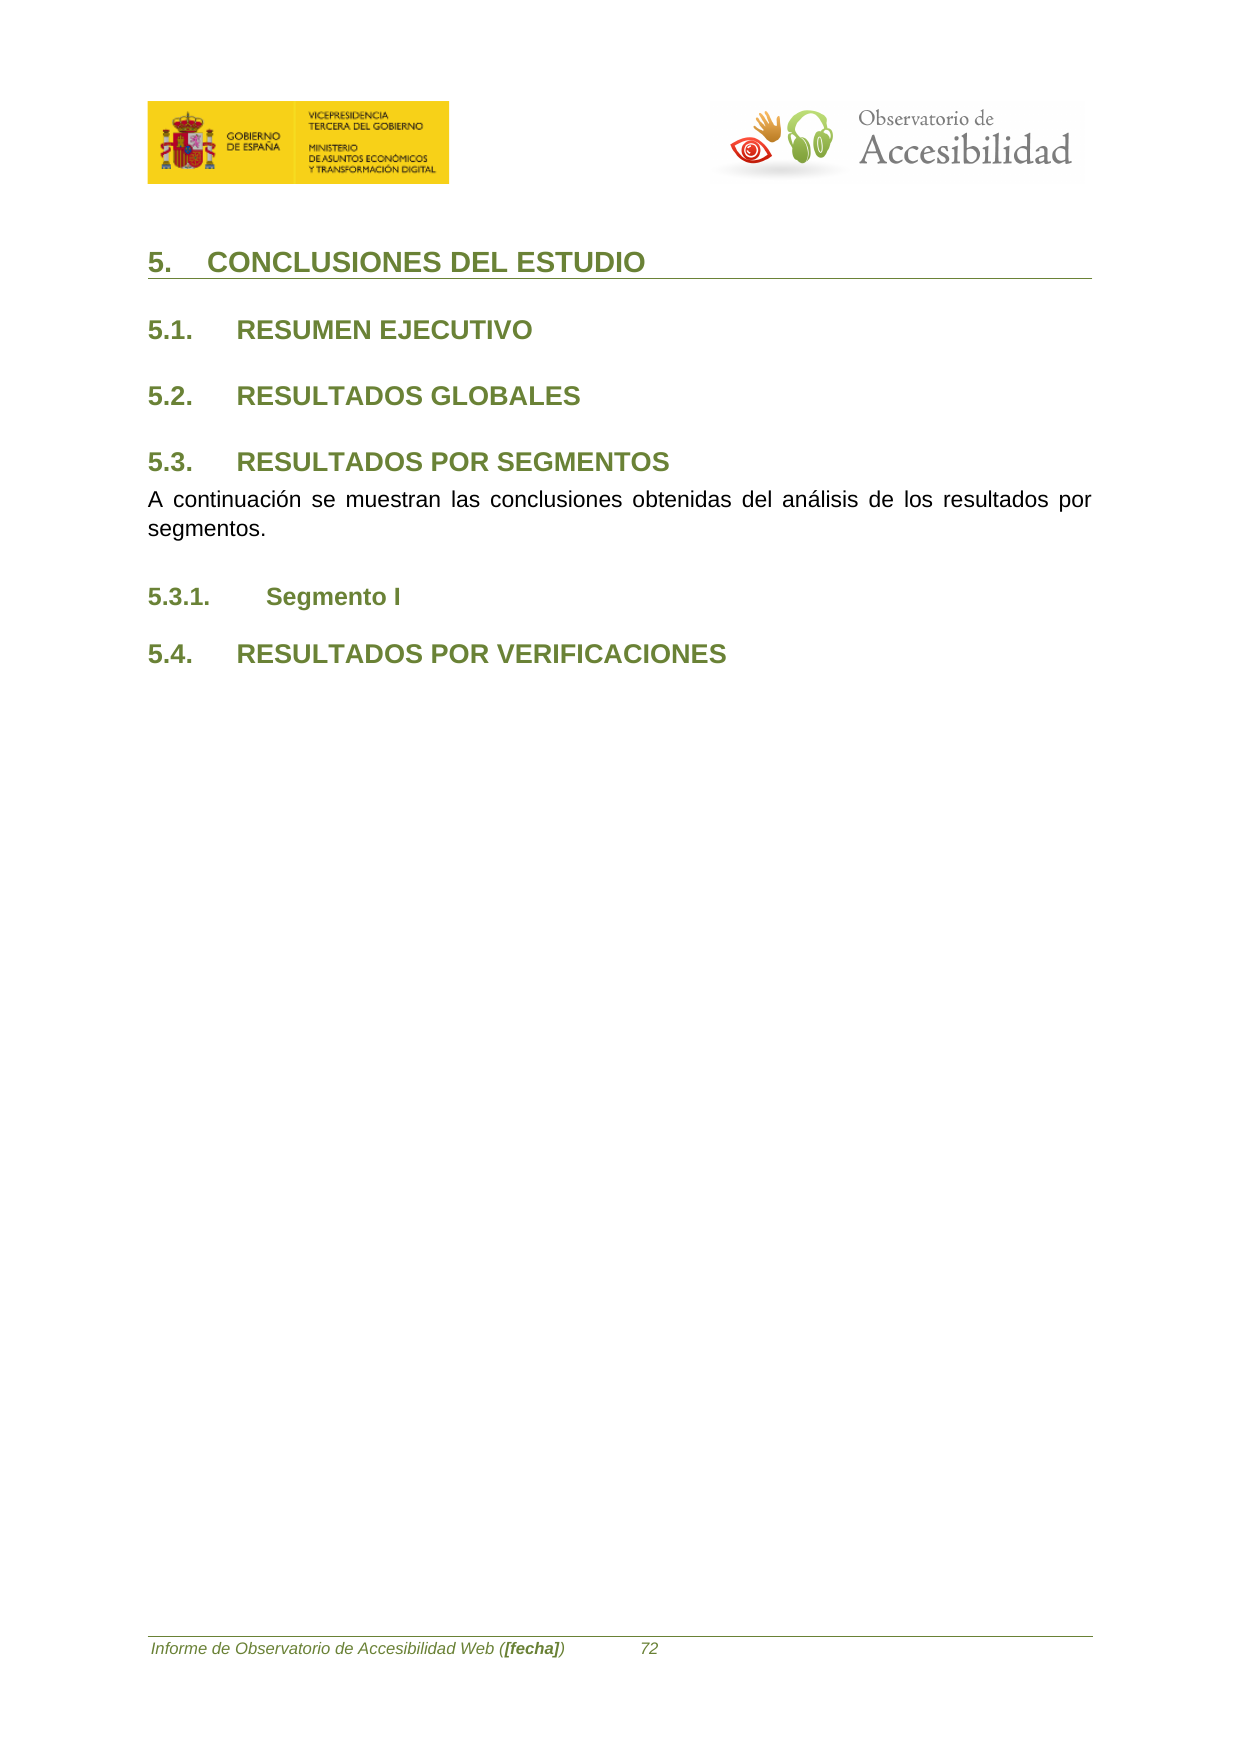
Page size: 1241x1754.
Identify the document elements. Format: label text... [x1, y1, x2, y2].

picture [147, 101, 450, 184]
picture [710, 101, 1086, 184]
subtitle Resultados por segmentos [148, 446, 1092, 477]
subtitle Resumen ejecutivo [148, 314, 1092, 346]
subtitle Resultados globales [148, 380, 1092, 411]
subtitle Resultados por verificaciones [148, 638, 1092, 669]
subtitle Segmento I [148, 582, 1092, 610]
text A continuación se muestran las conclusiones obtenidas del análisis de los resultados por segmentos. [148, 486, 1092, 541]
subtitle Conclusiones del estudio [148, 245, 1092, 278]
